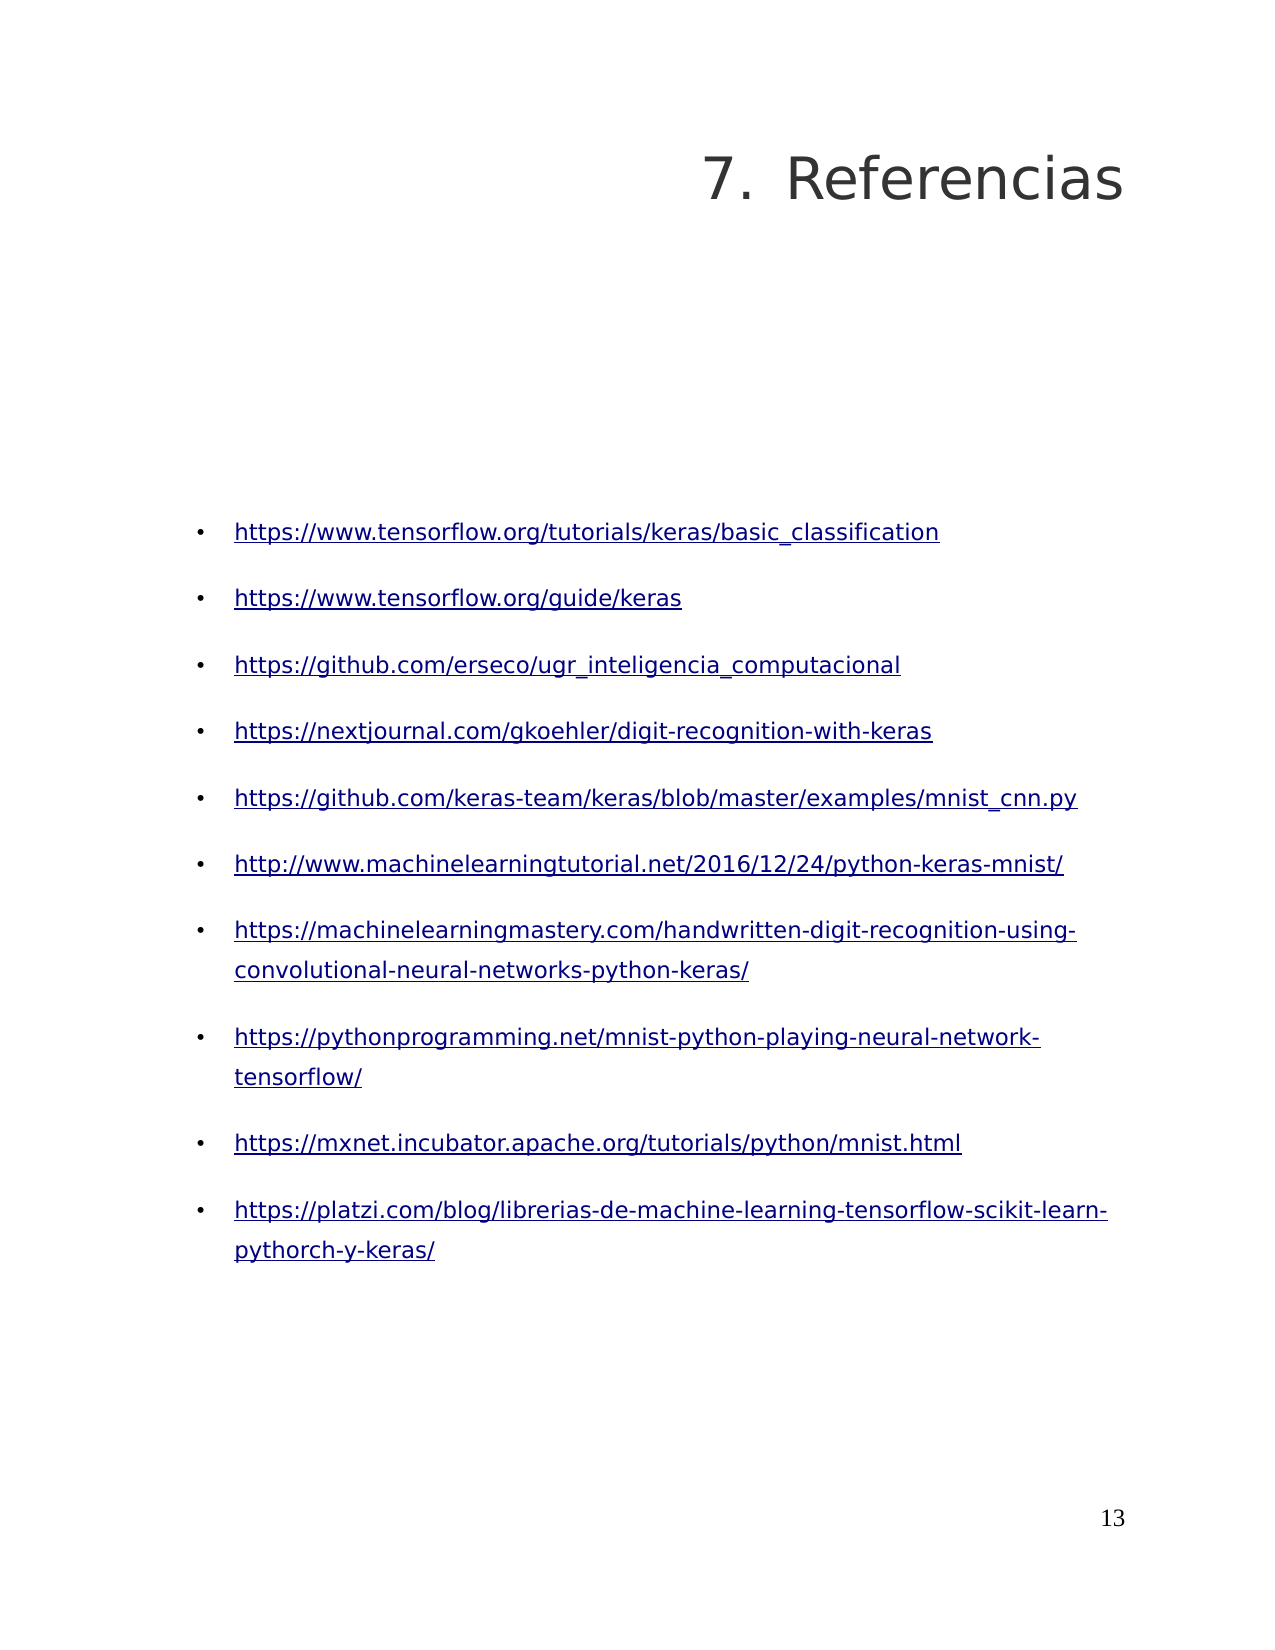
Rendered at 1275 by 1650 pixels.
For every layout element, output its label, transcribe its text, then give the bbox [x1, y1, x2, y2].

list https://www.tensorflow.org/guide/keras [197, 585, 1125, 612]
list https://machinelearningmastery.com/handwritten-digit-recognition-using-convolutional-neural-networks-python-keras/ [197, 918, 1125, 984]
list https://mxnet.incubator.apache.org/tutorials/python/mnist.html [197, 1131, 1125, 1157]
list https://pythonprogramming.net/mnist-python-playing-neural-network-tensorflow/ [197, 1024, 1125, 1091]
list https://www.tensorflow.org/tutorials/keras/basic_classification [197, 519, 1125, 546]
list https://nextjournal.com/gkoehler/digit-recognition-with-keras [197, 718, 1125, 745]
list https://platzi.com/blog/librerias-de-machine-learning-tensorflow-scikit-learn-pythorch-y-keras/ [197, 1197, 1125, 1264]
list http://www.machinelearningtutorial.net/2016/12/24/python-keras-mnist/ [197, 851, 1125, 878]
list https://github.com/keras-team/keras/blob/master/examples/mnist_cnn.py [197, 785, 1125, 811]
subtitle Referencias [159, 145, 1125, 213]
list https://github.com/erseco/ugr_inteligencia_computacional [197, 652, 1125, 678]
